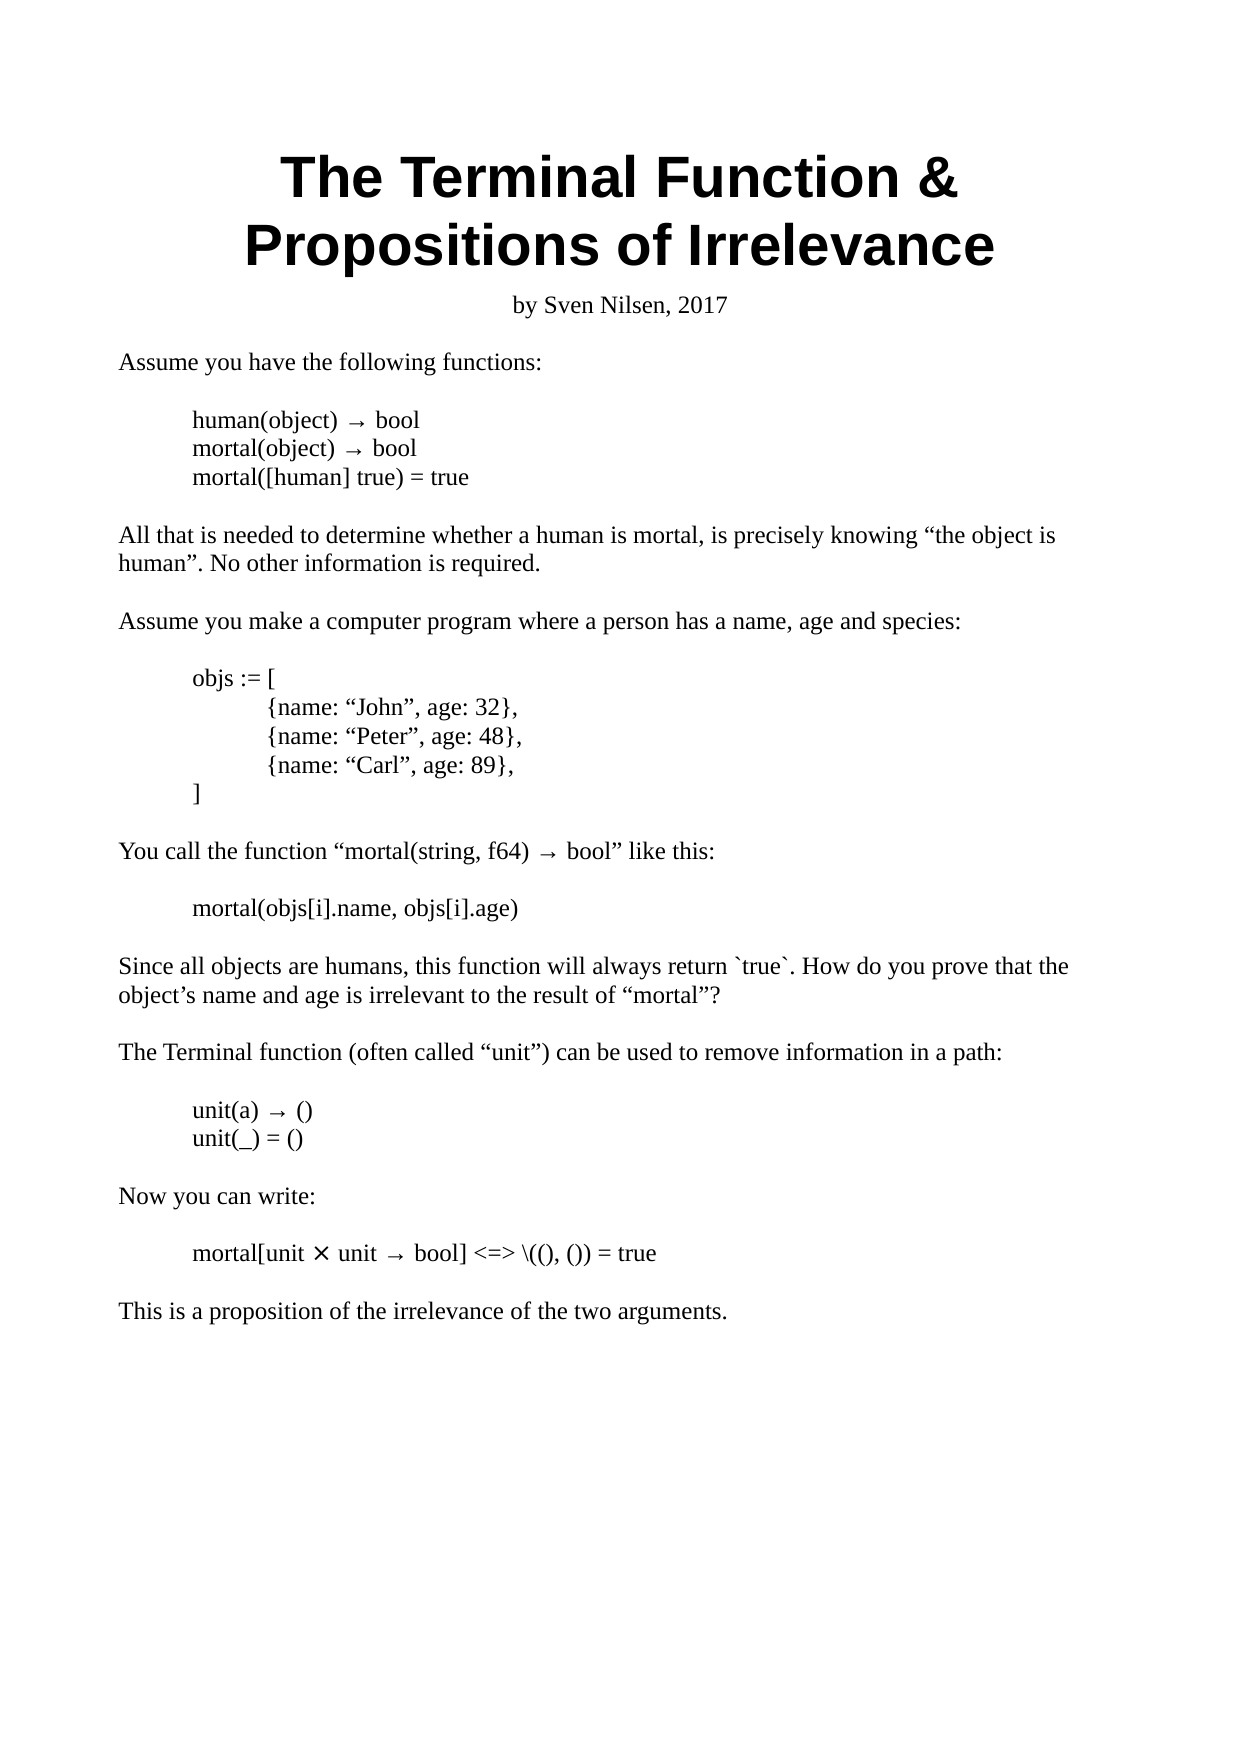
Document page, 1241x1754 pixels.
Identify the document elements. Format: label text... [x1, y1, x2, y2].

text by Sven Nilsen, 2017 [118, 290, 1122, 318]
text mortal(objs[i].name, objs[i].age) [118, 893, 1122, 922]
text Since all objects are humans, this function will always return `true`. How do you prove that the object’s name and age is irrelevant to the result of “mortal”? [118, 951, 1122, 1008]
text unit(_) = () [118, 1123, 1122, 1152]
text objs := [ [118, 663, 1122, 692]
title The Terminal Function & Propositions of Irrelevance [118, 143, 1122, 277]
text The Terminal function (often called “unit”) can be used to remove information in a path: [118, 1037, 1122, 1066]
text All that is needed to determine whether a human is mortal, is precisely knowing “the object is human”. No other information is required. [118, 520, 1122, 577]
text mortal([human] true) = true [118, 462, 1122, 491]
text human(object) → bool [118, 405, 1122, 433]
text Now you can write: [118, 1181, 1122, 1210]
text {name: “John”, age: 32}, [118, 692, 1122, 721]
text mortal(object) → bool [118, 433, 1122, 462]
text unit(a) → () [118, 1095, 1122, 1123]
text This is a proposition of the irrelevance of the two arguments. [118, 1296, 1122, 1325]
text You call the function “mortal(string, f64) → bool” like this: [118, 836, 1122, 865]
text {name: “Peter”, age: 48}, [118, 721, 1122, 750]
text ] [118, 778, 1122, 807]
text Assume you make a computer program where a person has a name, age and species: [118, 606, 1122, 635]
text {name: “Carl”, age: 89}, [118, 750, 1122, 778]
text mortal[unit ⨯ unit → bool] <=> \((), ()) = true [118, 1238, 1122, 1267]
text Assume you have the following functions: [118, 347, 1122, 376]
